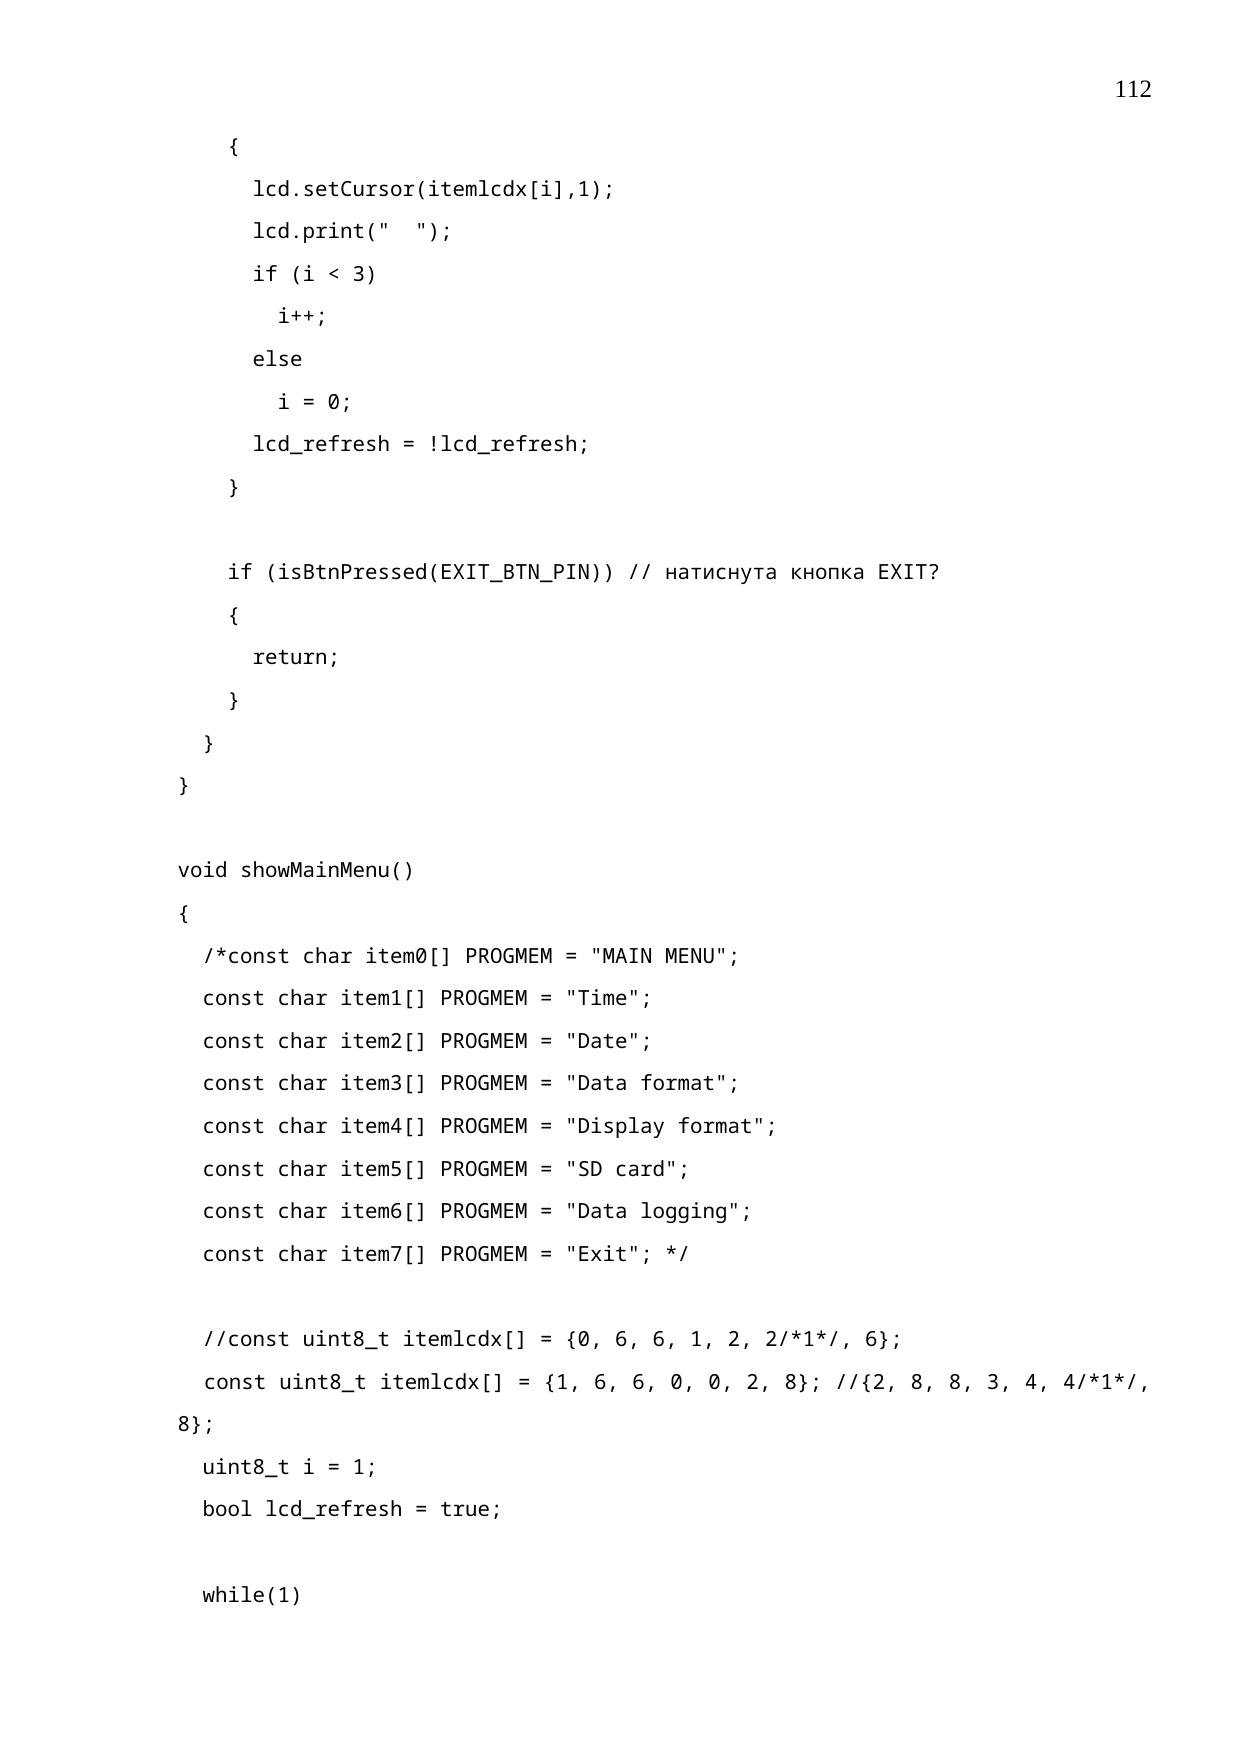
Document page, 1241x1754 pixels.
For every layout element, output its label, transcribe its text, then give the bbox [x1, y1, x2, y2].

text } [177, 728, 1152, 756]
text else [177, 344, 1152, 373]
text i = 0; [177, 387, 1152, 415]
text { [177, 131, 1152, 160]
text lcd_refresh = !lcd_refresh; [177, 429, 1152, 458]
text { [177, 898, 1152, 927]
text const char item5[] PROGMEM = "SD card"; [177, 1154, 1152, 1182]
text const char item7[] PROGMEM = "Exit"; */ [177, 1239, 1152, 1267]
text if (i < 3) [177, 259, 1152, 287]
text const uint8_t itemlcdx[] = {1, 6, 6, 0, 0, 2, 8}; //{2, 8, 8, 3, 4, 4/*1*/, 8}; [177, 1367, 1152, 1438]
text const char item1[] PROGMEM = "Time"; [177, 983, 1152, 1012]
text i++; [177, 302, 1152, 330]
text void showMainMenu() [177, 856, 1152, 884]
text if (isBtnPressed(EXIT_BTN_PIN)) // натиснута кнопка EXIT? [177, 557, 1152, 586]
text } [177, 770, 1152, 799]
text { [177, 600, 1152, 628]
text uint8_t i = 1; [177, 1452, 1152, 1480]
text const char item2[] PROGMEM = "Date"; [177, 1026, 1152, 1054]
text return; [177, 642, 1152, 671]
text lcd.setCursor(itemlcdx[i],1); [177, 174, 1152, 202]
text } [177, 685, 1152, 713]
text //const uint8_t itemlcdx[] = {0, 6, 6, 1, 2, 2/*1*/, 6}; [177, 1324, 1152, 1353]
text bool lcd_refresh = true; [177, 1494, 1152, 1523]
text /*const char item0[] PROGMEM = "MAIN MENU"; [177, 941, 1152, 969]
text lcd.print(" "); [177, 216, 1152, 245]
text const char item4[] PROGMEM = "Display format"; [177, 1111, 1152, 1139]
text while(1) [177, 1580, 1152, 1608]
text } [177, 472, 1152, 501]
text const char item3[] PROGMEM = "Data format"; [177, 1068, 1152, 1097]
text const char item6[] PROGMEM = "Data logging"; [177, 1196, 1152, 1225]
